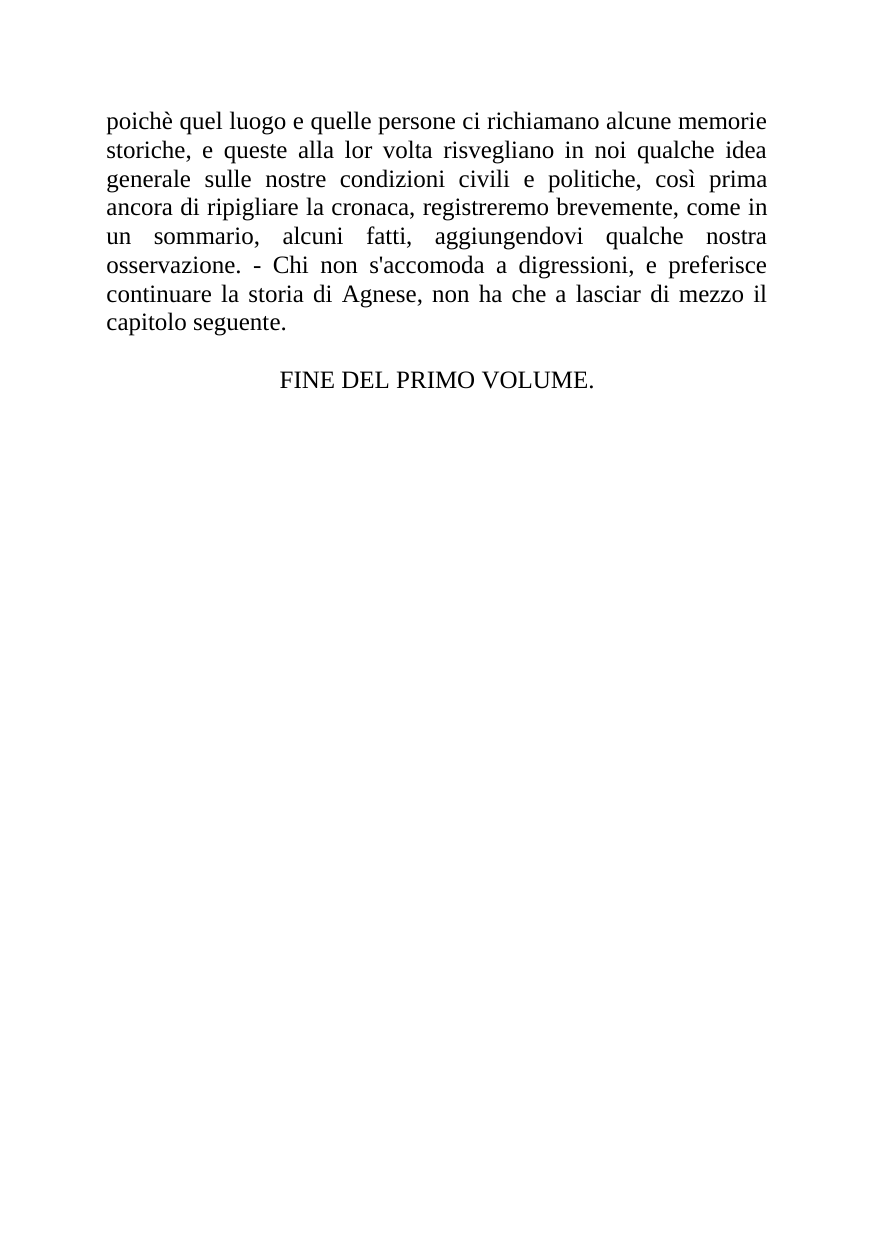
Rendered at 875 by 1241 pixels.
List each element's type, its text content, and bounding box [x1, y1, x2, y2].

text FINE DEL PRIMO VOLUME. [106, 365, 768, 394]
text poichè quel luogo e quelle persone ci richiamano alcune memorie storiche, e queste alla lor volta risvegliano in noi qualche idea generale sulle nostre condizioni civili e politiche, così prima ancora di ripigliare la cronaca, registreremo brevemente, come in un sommario, alcuni fatti, aggiungendovi qualche nostra osservazione. - Chi non s'accomoda a digressioni, e preferisce continuare la storia di Agnese, non ha che a lasciar di mezzo il capitolo seguente. [106, 106, 768, 336]
